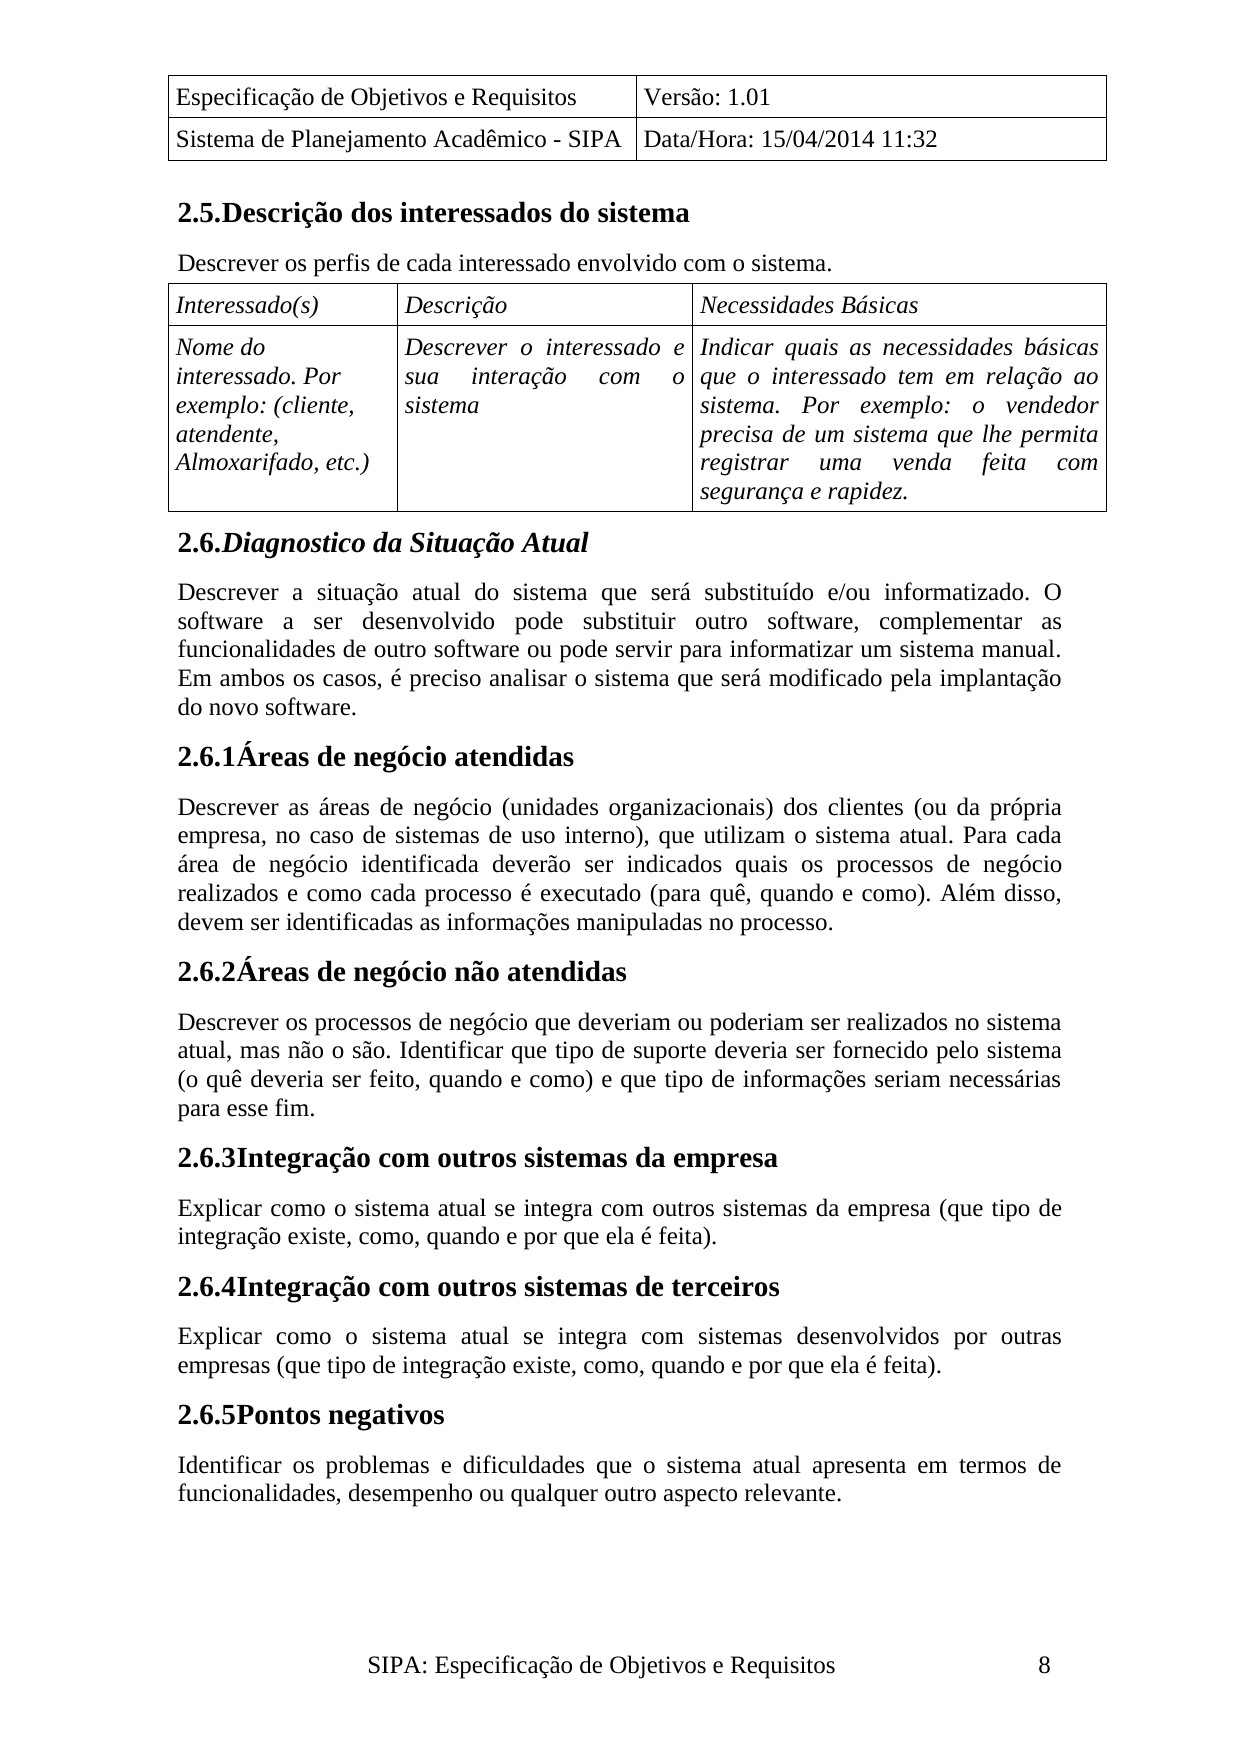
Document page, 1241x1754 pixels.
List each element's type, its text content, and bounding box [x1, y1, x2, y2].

text Identificar os problemas e dificuldades que o sistema atual apresenta em termos de funcionalidades, desempenho ou qualquer outro aspecto relevante. [177, 1450, 1063, 1507]
subtitle Áreas de negócio atendidas [177, 739, 1063, 773]
table_header Interessado(s) [169, 284, 397, 325]
subtitle Diagnostico da Situação Atual [177, 525, 1063, 558]
subtitle Pontos negativos [177, 1397, 1063, 1431]
text Descrever as áreas de negócio (unidades organizacionais) dos clientes (ou da própria empresa, no caso de sistemas de uso interno), que utilizam o sistema atual. Para cada área de negócio identificada deverão ser indicados quais os processos de negócio realizados e como cada processo é executado (para quê, quando e como). Além disso, devem ser identificadas as informações manipuladas no processo. [177, 792, 1063, 936]
subtitle Integração com outros sistemas de terceiros [177, 1269, 1063, 1302]
text Explicar como o sistema atual se integra com sistemas desenvolvidos por outras empresas (que tipo de integração existe, como, quando e por que ela é feita). [177, 1321, 1063, 1379]
table_header Necessidades Básicas [693, 284, 1106, 325]
subtitle Áreas de negócio não atendidas [177, 954, 1063, 988]
text Descrever a situação atual do sistema que será substituído e/ou informatizado. O software a ser desenvolvido pode substituir outro software, complementar as funcionalidades de outro software ou pode servir para informatizar um sistema manual. Em ambos os casos, é preciso analisar o sistema que será modificado pela implantação do novo software. [177, 577, 1063, 721]
table_cell Nome do interessado. Por exemplo: (cliente, atendente, Almoxarifado, etc.) [169, 326, 397, 511]
table_cell Descrever o interessado e sua interação com o sistema [398, 326, 692, 511]
text Descrever os perfis de cada interessado envolvido com o sistema. [177, 248, 1063, 277]
subtitle Integração com outros sistemas da empresa [177, 1140, 1063, 1174]
text Explicar como o sistema atual se integra com outros sistemas da empresa (que tipo de integração existe, como, quando e por que ela é feita). [177, 1193, 1063, 1250]
text Descrever os processos de negócio que deveriam ou poderiam ser realizados no sistema atual, mas não o são. Identificar que tipo de suporte deveria ser fornecido pelo sistema (o quê deveria ser feito, quando e como) e que tipo de informações seriam necessárias para esse fim. [177, 1007, 1063, 1122]
table_cell Indicar quais as necessidades básicas que o interessado tem em relação ao sistema. Por exemplo: o vendedor precisa de um sistema que lhe permita registrar uma venda feita com segurança e rapidez. [693, 326, 1106, 511]
table_header Descrição [398, 284, 692, 325]
subtitle Descrição dos interessados do sistema [177, 196, 1063, 229]
